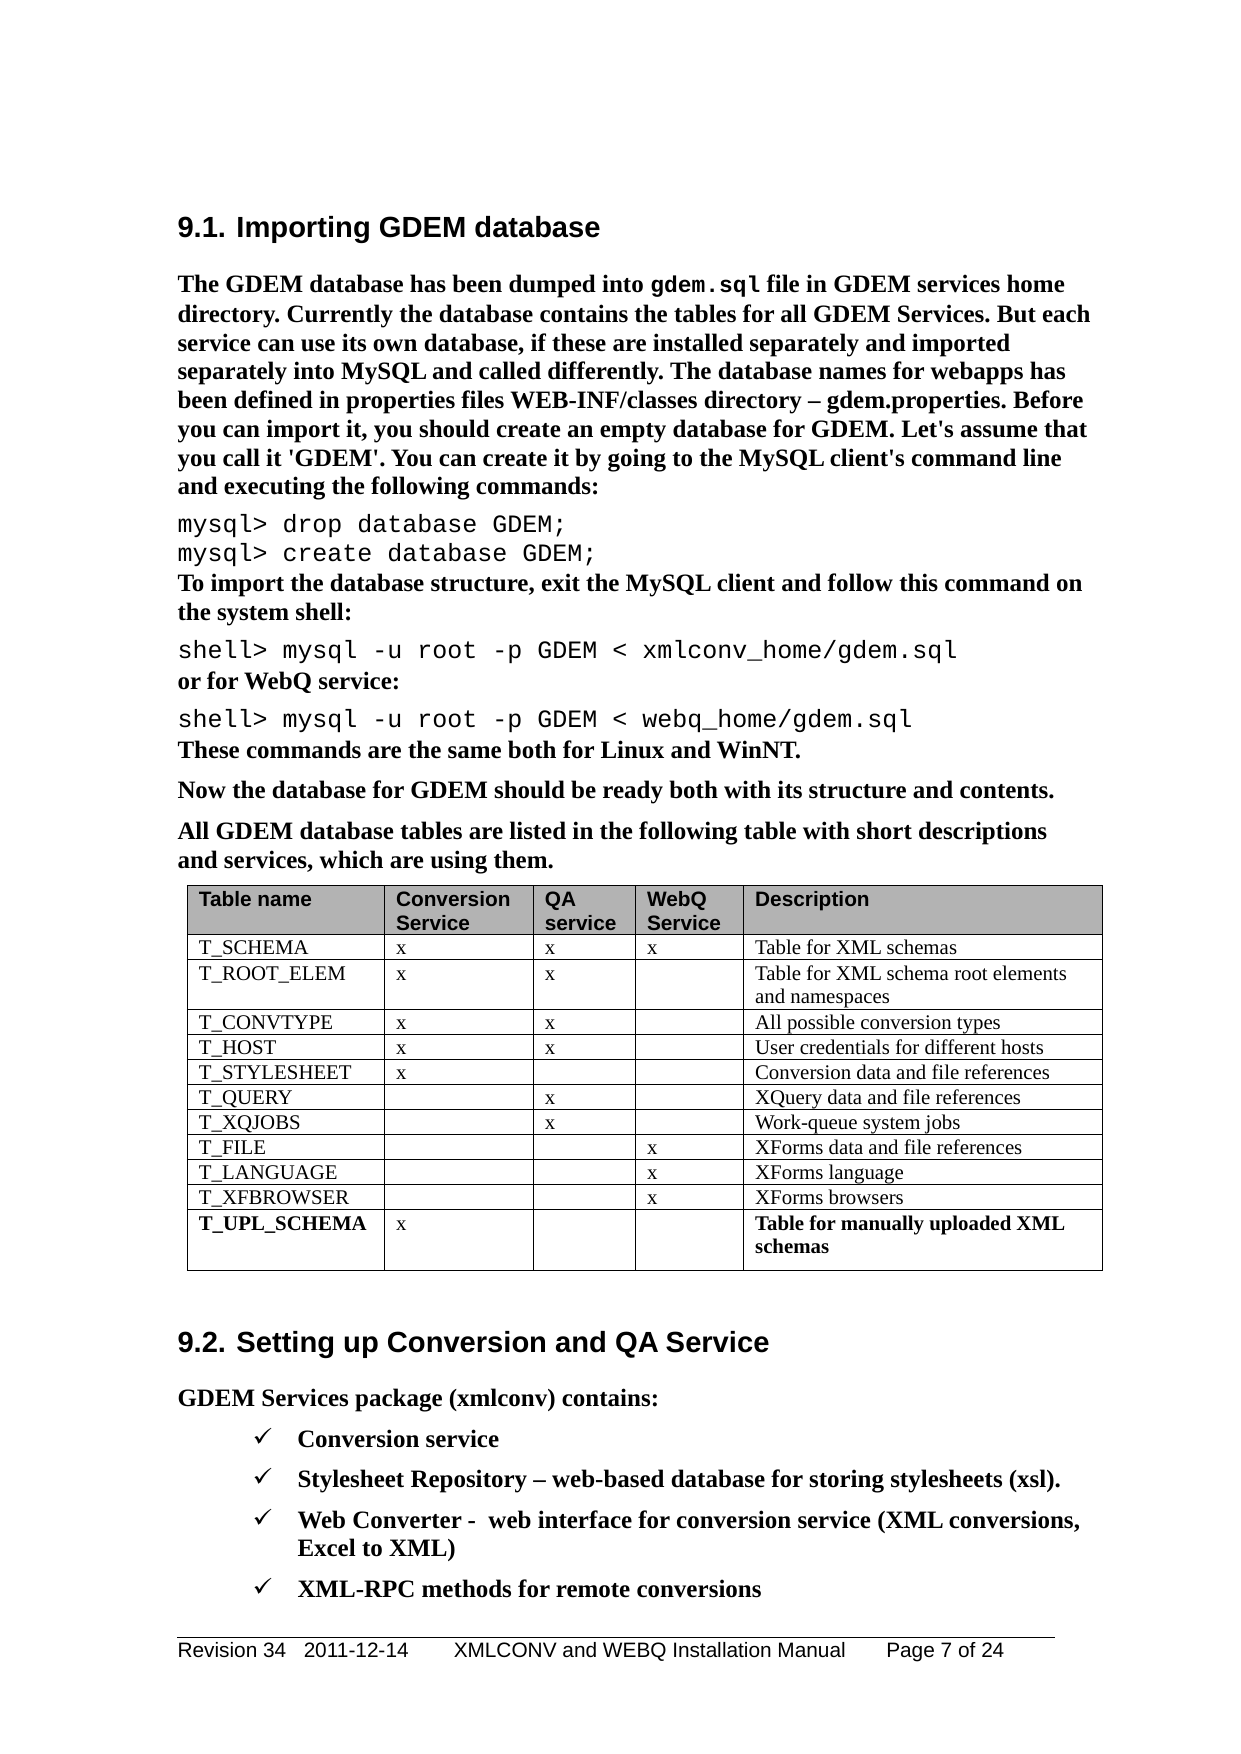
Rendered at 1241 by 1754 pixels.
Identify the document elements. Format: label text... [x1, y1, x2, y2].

table_cell x [636, 1185, 743, 1209]
subtitle Setting up Conversion and QA Service [177, 1325, 1092, 1358]
table_cell x [534, 1035, 635, 1059]
text shell> mysql -u root -p GDEM < xmlconv_home/gdem.sql [177, 638, 1092, 666]
table_header Conversion Service [385, 886, 533, 934]
table_cell XQuery data and file references [744, 1085, 1102, 1109]
table_cell x [534, 960, 635, 1008]
table_cell [385, 1135, 533, 1159]
table_header WebQ Service [636, 886, 743, 934]
text These commands are the same both for Linux and WinNT. [177, 735, 1092, 764]
table_cell T_XQJOBS [188, 1110, 384, 1134]
table_cell [636, 1110, 743, 1134]
text The GDEM database has been dumped into gdem.sql file in GDEM services home directory. Currently the database contains the tables for all GDEM Services. But each service can use its own database, if these are installed separately and imported separately into MySQL and called differently. The database names for webapps has been defined in properties files WEB-INF/classes directory – gdem.properties. Before you can import it, you should create an empty database for GDEM. Let's assume that you call it 'GDEM'. You can create it by going to the MySQL client's command line and executing the following commands: [177, 269, 1092, 500]
table_cell [636, 960, 743, 1008]
list Web Converter - web interface for conversion service (XML conversions, Excel to XML) [252, 1505, 1092, 1562]
table_cell T_CONVTYPE [188, 1010, 384, 1034]
table_cell T_UPL_SCHEMA [188, 1210, 384, 1270]
table_cell x [385, 1010, 533, 1034]
table_cell x [636, 1160, 743, 1184]
table_cell [534, 1060, 635, 1084]
table_cell T_ROOT_ELEM [188, 960, 384, 1008]
table_cell T_STYLESHEET [188, 1060, 384, 1084]
table_cell Conversion data and file references [744, 1060, 1102, 1084]
text GDEM Services package (xmlconv) contains: [177, 1383, 1092, 1412]
text shell> mysql -u root -p GDEM < webq_home/gdem.sql [177, 707, 1092, 735]
table_cell x [534, 1085, 635, 1109]
text or for WebQ service: [177, 666, 1092, 695]
table_cell x [385, 1035, 533, 1059]
table_cell x [534, 935, 635, 959]
table_cell T_LANGUAGE [188, 1160, 384, 1184]
table_cell Table for XML schemas [744, 935, 1102, 959]
table_cell [534, 1135, 635, 1159]
table_cell x [636, 935, 743, 959]
table_header Table name [188, 886, 384, 934]
table_cell x [385, 1210, 533, 1270]
table_cell XForms language [744, 1160, 1102, 1184]
table_cell [636, 1210, 743, 1270]
table_header Description [744, 886, 1102, 934]
table_cell [534, 1160, 635, 1184]
table_cell [385, 1160, 533, 1184]
table_cell x [534, 1110, 635, 1134]
table_cell [636, 1085, 743, 1109]
table_cell Table for XML schema root elements and namespaces [744, 960, 1102, 1008]
table_cell T_XFBROWSER [188, 1185, 384, 1209]
table_cell Work-queue system jobs [744, 1110, 1102, 1134]
table_cell All possible conversion types [744, 1010, 1102, 1034]
table_cell [636, 1010, 743, 1034]
table_cell XForms data and file references [744, 1135, 1102, 1159]
table_header QA service [534, 886, 635, 934]
table_cell [636, 1060, 743, 1084]
text Now the database for GDEM should be ready both with its structure and contents. [177, 776, 1092, 804]
text To import the database structure, exit the MySQL client and follow this command on the system shell: [177, 568, 1092, 626]
list XML-RPC methods for remote conversions [252, 1574, 1092, 1603]
table_cell T_SCHEMA [188, 935, 384, 959]
table_cell x [385, 1060, 533, 1084]
table_cell x [534, 1010, 635, 1034]
table_cell [636, 1035, 743, 1059]
text mysql> drop database GDEM; [177, 512, 1092, 540]
table_cell T_HOST [188, 1035, 384, 1059]
table_cell User credentials for different hosts [744, 1035, 1102, 1059]
table_cell [385, 1185, 533, 1209]
table_cell x [636, 1135, 743, 1159]
list Conversion service [252, 1424, 1092, 1452]
table_cell x [385, 935, 533, 959]
table_cell [385, 1085, 533, 1109]
table_cell x [385, 960, 533, 1008]
subtitle Importing GDEM database [177, 210, 1092, 244]
table_cell XForms browsers [744, 1185, 1102, 1209]
text All GDEM database tables are listed in the following table with short descriptions and services, which are using them. [177, 816, 1092, 873]
table_cell Table for manually uploaded XML schemas [744, 1210, 1102, 1270]
table_cell [534, 1210, 635, 1270]
list Stylesheet Repository – web-based database for storing stylesheets (xsl). [252, 1464, 1092, 1493]
table_cell [534, 1185, 635, 1209]
table_cell T_FILE [188, 1135, 384, 1159]
text mysql> create database GDEM; [177, 540, 1092, 568]
table_cell T_QUERY [188, 1085, 384, 1109]
table_cell [385, 1110, 533, 1134]
